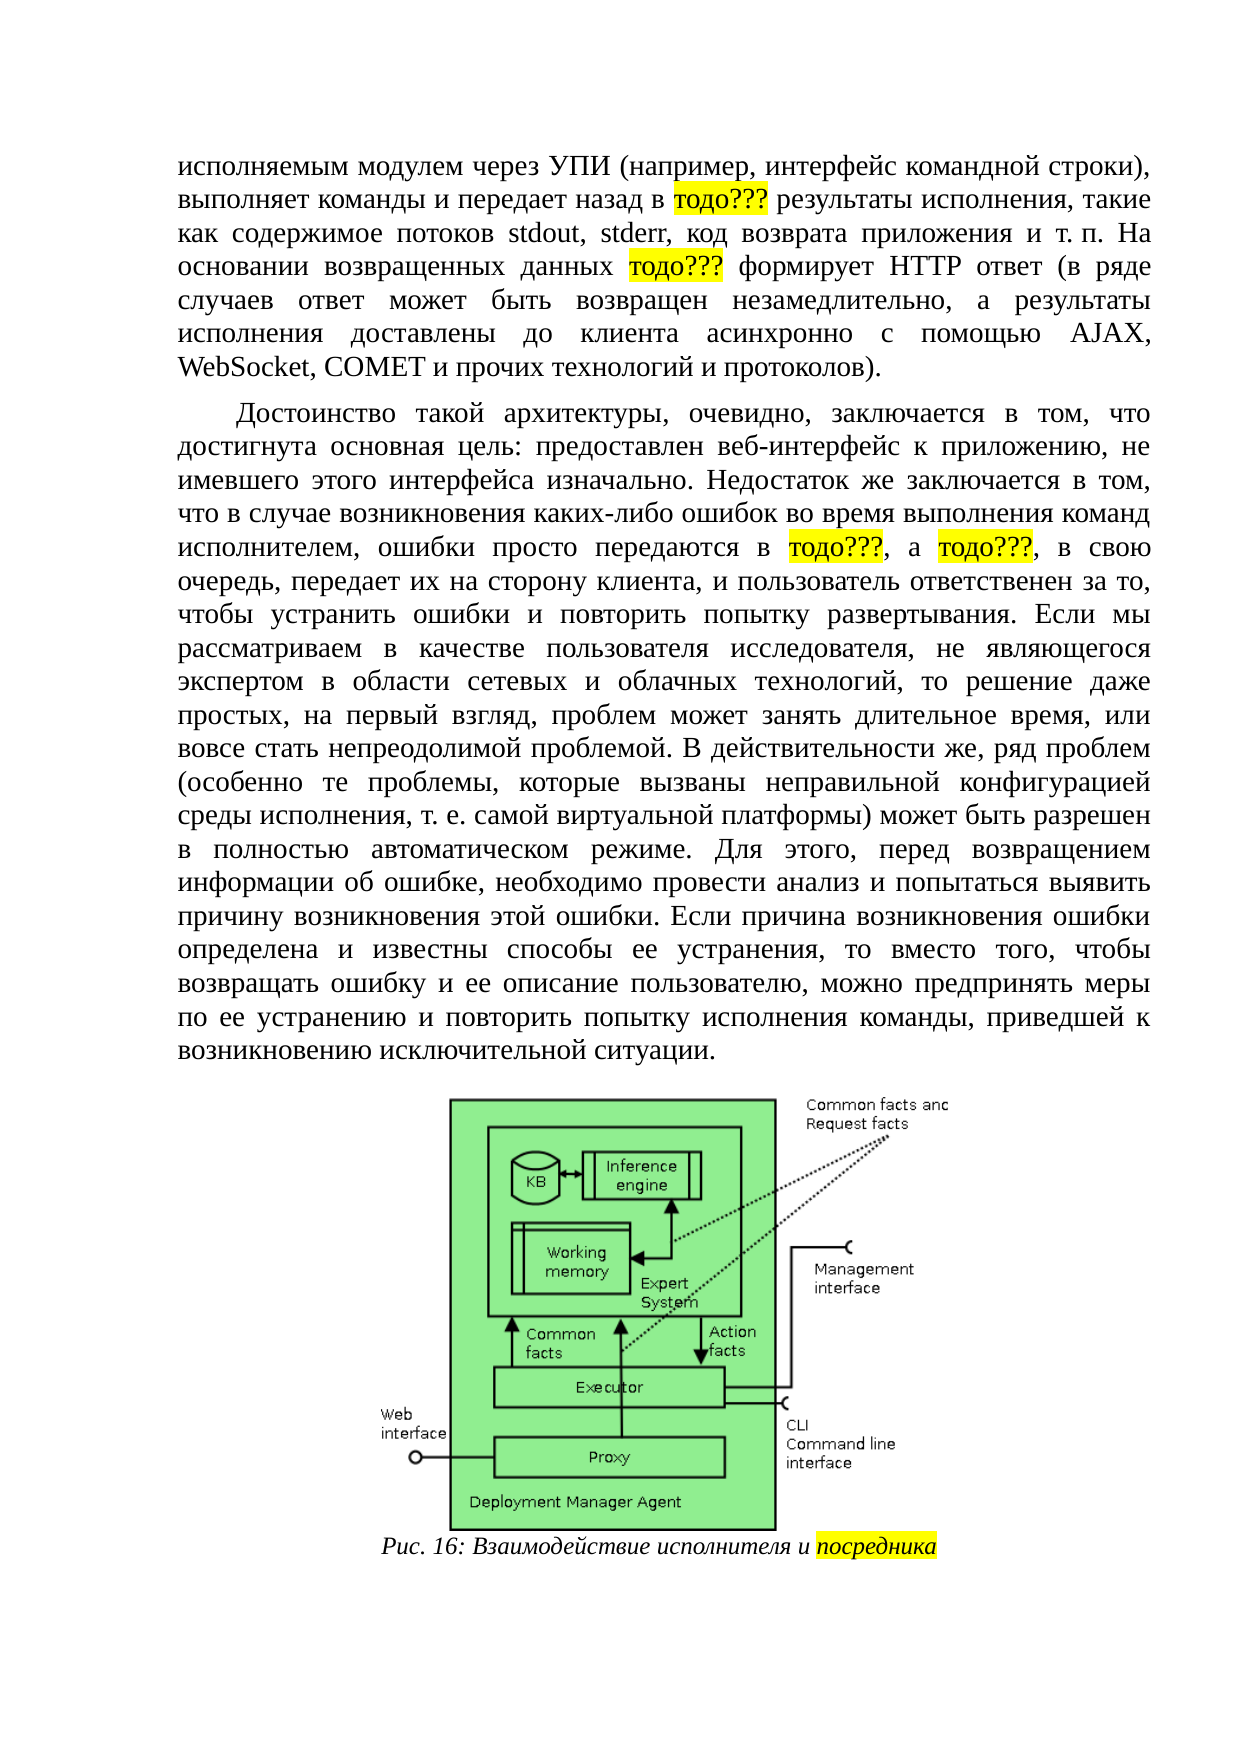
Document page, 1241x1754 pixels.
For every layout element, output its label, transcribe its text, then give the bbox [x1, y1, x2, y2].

text исполняемым модулем через УПИ (например, интерфейс командной строки), выполняет команды и передает назад в тодо??? результаты исполнения, такие как содержимое потоков stdout, stderr, код возврата приложения и т. п. На основании возвращенных данных тодо??? формирует HTTP ответ (в ряде случаев ответ может быть возвращен незамедлительно, а результаты исполнения доставлены до клиента асинхронно с помощью AJAX, WebSocket, COMET и прочих технологий и протоколов). [177, 148, 1152, 382]
text Рис. 16: Взаимодействие исполнителя и посредника [381, 1531, 948, 1559]
picture [381, 1096, 948, 1531]
text Достоинство такой архитектуры, очевидно, заключается в том, что достигнута основная цель: предоставлен веб-интерфейс к приложению, не имевшего этого интерфейса изначально. Недостаток же заключается в том, что в случае возникновения каких-либо ошибок во время выполнения команд исполнителем, ошибки просто передаются в тодо???, а тодо???, в свою очередь, передает их на сторону клиента, и пользователь ответственен за то, чтобы устранить ошибки и повторить попытку развертывания. Если мы рассматриваем в качестве пользователя исследователя, не являющегося экспертом в области сетевых и облачных технологий, то решение даже простых, на первый взгляд, проблем может занять длительное время, или вовсе стать непреодолимой проблемой. В действительности же, ряд проблем (особенно те проблемы, которые вызваны неправильной конфигурацией среды исполнения, т. е. самой виртуальной платформы) может быть разрешен в полностью автоматическом режиме. Для этого, перед возвращением информации об ошибке, необходимо провести анализ и попытаться выявить причину возникновения этой ошибки. Если причина возникновения ошибки определена и известны способы ее устранения, то вместо того, чтобы возвращать ошибку и ее описание пользователю, можно предпринять меры по ее устранению и повторить попытку исполнения команды, приведшей к возникновению исключительной ситуации. [177, 395, 1152, 1066]
